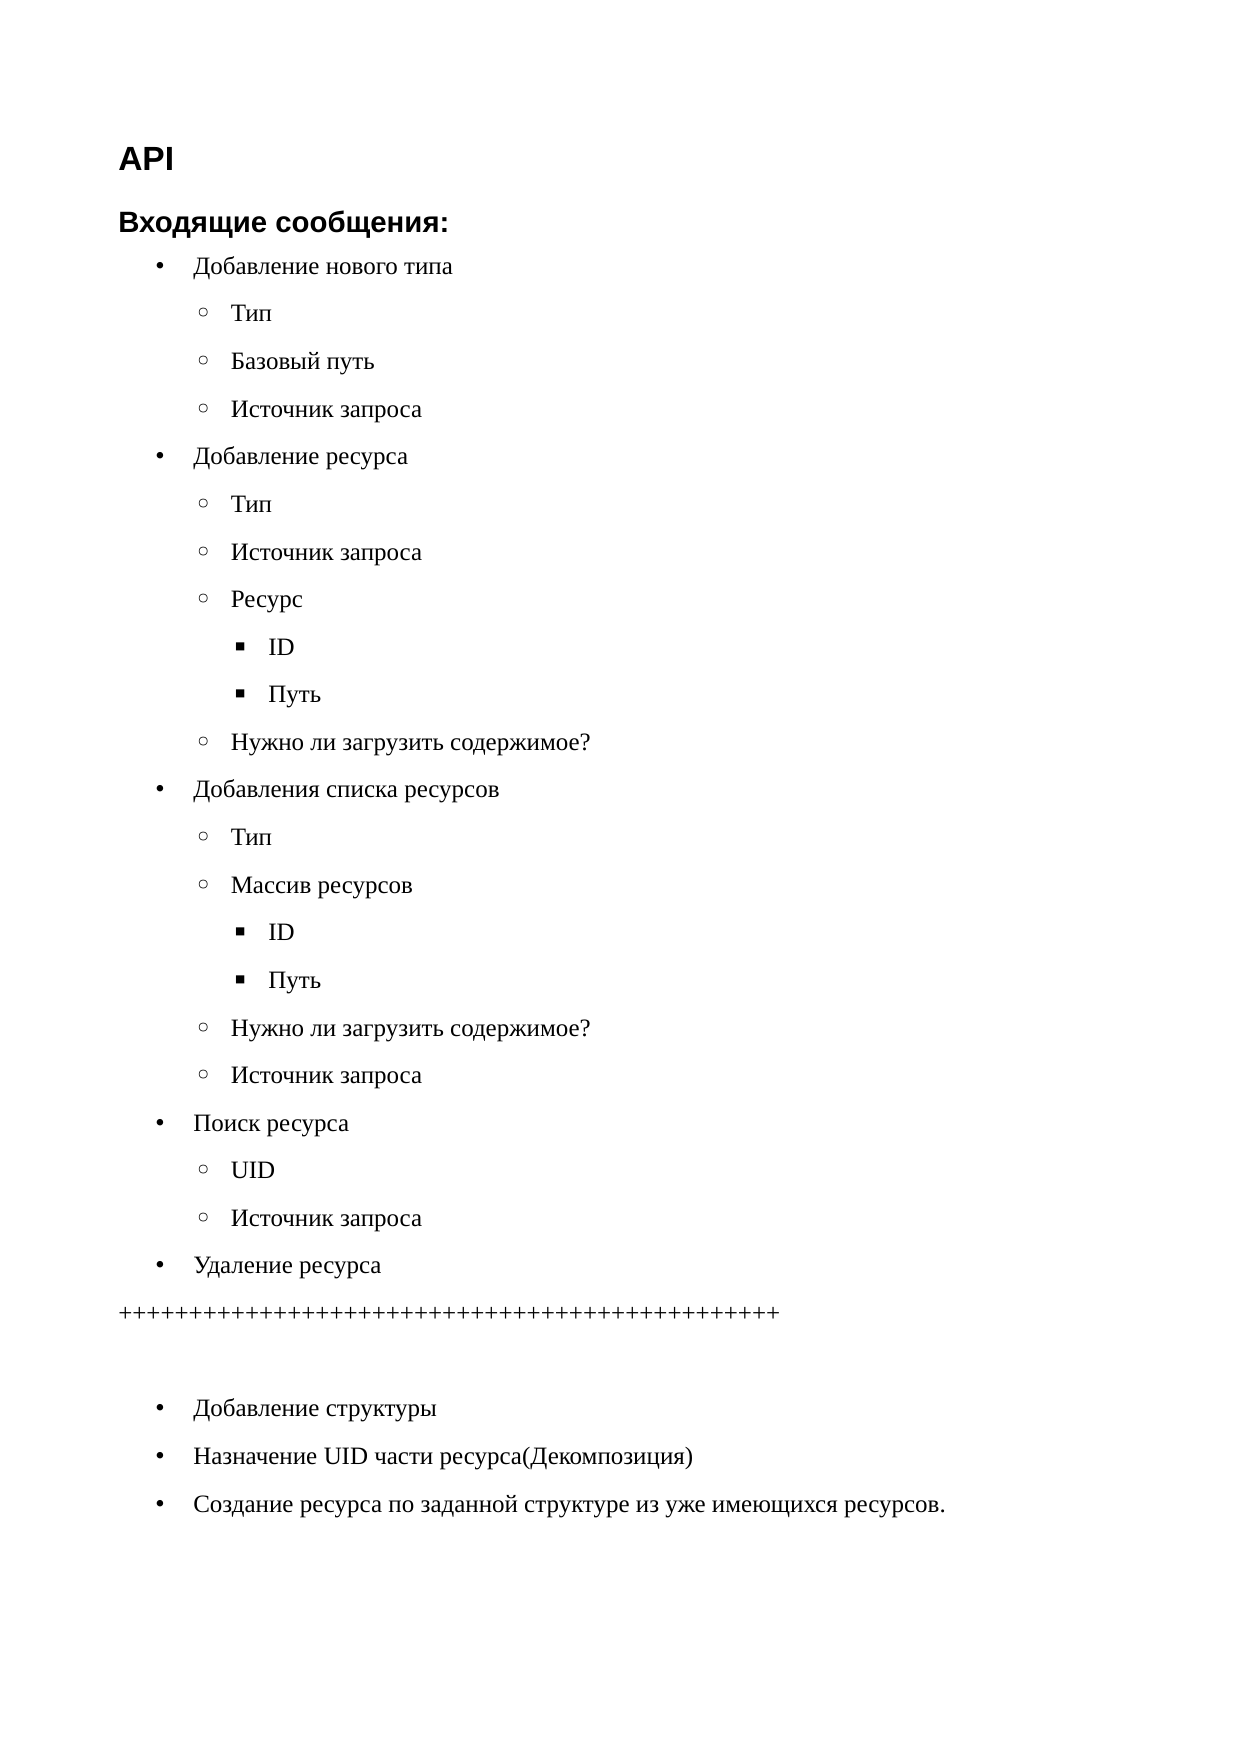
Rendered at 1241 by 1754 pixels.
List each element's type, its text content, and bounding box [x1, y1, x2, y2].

list Нужно ли загрузить содержимое? [193, 727, 1122, 756]
list Источник запроса [193, 537, 1122, 565]
list Добавления списка ресурсов [156, 774, 1122, 803]
list Удаление ресурса [156, 1251, 1122, 1279]
subtitle API [118, 139, 1122, 178]
list Тип [193, 489, 1122, 518]
list Добавление ресурса [156, 441, 1122, 470]
list Путь [231, 679, 1122, 708]
list Назначение UID части ресурса(Декомпозиция) [156, 1441, 1122, 1470]
list ID [231, 917, 1122, 946]
list UID [193, 1155, 1122, 1184]
list ID [231, 632, 1122, 661]
list Тип [193, 822, 1122, 851]
text +++++++++++++++++++++++++++++++++++++++++++++++ [118, 1298, 1122, 1327]
list Создание ресурса по заданной структуре из уже имеющихся ресурсов. [156, 1489, 1122, 1517]
list Источник запроса [193, 1203, 1122, 1232]
list Ресурс [193, 584, 1122, 613]
list Поиск ресурса [156, 1108, 1122, 1137]
list Источник запроса [193, 394, 1122, 422]
list Массив ресурсов [193, 870, 1122, 898]
list Путь [231, 965, 1122, 994]
list Добавление структуры [156, 1393, 1122, 1422]
list Добавление нового типа [156, 251, 1122, 280]
list Источник запроса [193, 1060, 1122, 1089]
list Нужно ли загрузить содержимое? [193, 1013, 1122, 1041]
subtitle Входящие сообщения: [118, 205, 1122, 238]
list Тип [193, 298, 1122, 327]
list Базовый путь [193, 346, 1122, 375]
